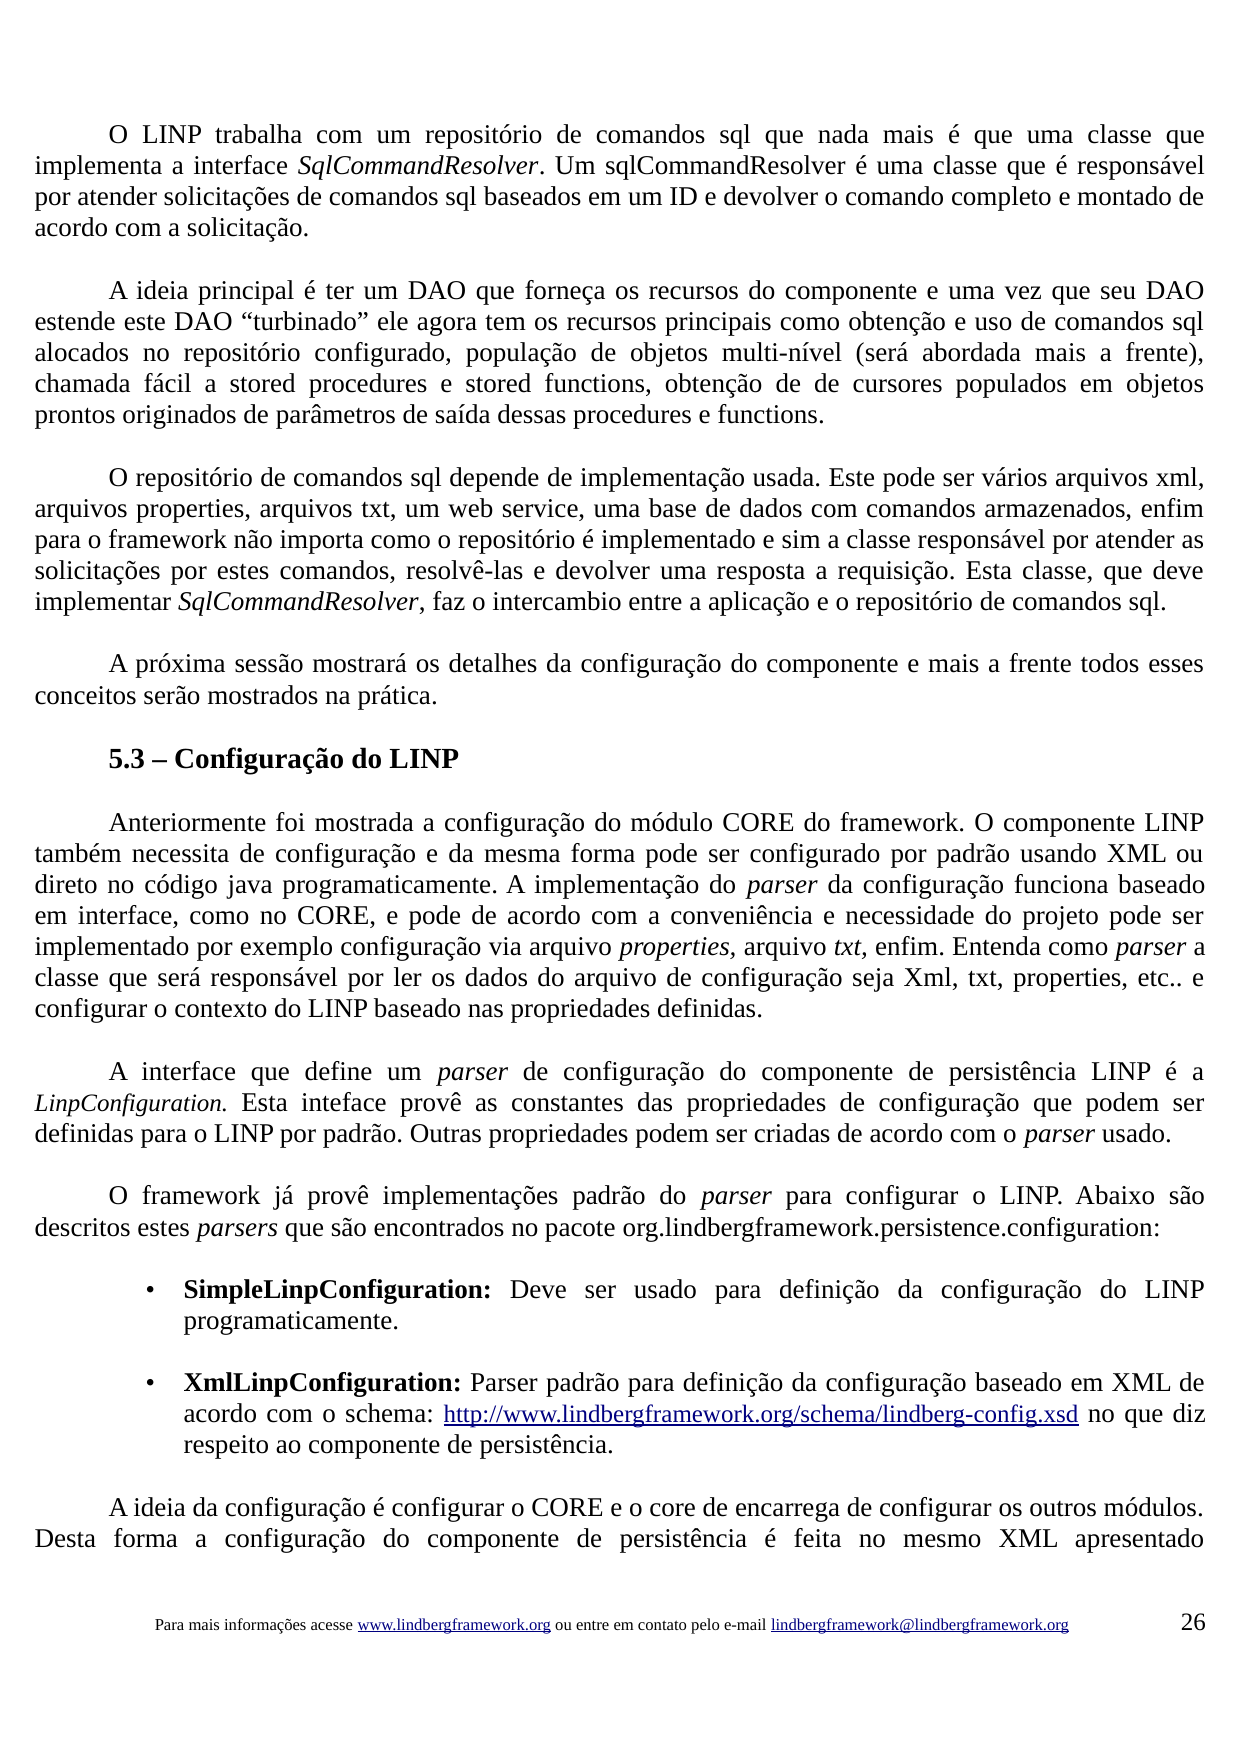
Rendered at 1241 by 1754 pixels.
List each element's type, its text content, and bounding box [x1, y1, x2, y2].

text Anteriormente foi mostrada a configuração do módulo CORE do framework. O componente LINP também necessita de configuração e da mesma forma pode ser configurado por padrão usando XML ou direto no código java programaticamente. A implementação do parser da configuração funciona baseado em interface, como no CORE, e pode de acordo com a conveniência e necessidade do projeto pode ser implementado por exemplo configuração via arquivo properties, arquivo txt, enfim. Entenda como parser a classe que será responsável por ler os dados do arquivo de configuração seja Xml, txt, properties, etc.. e configurar o contexto do LINP baseado nas propriedades definidas. [34, 806, 1206, 1024]
text O framework já provê implementações padrão do parser para configurar o LINP. Abaixo são descritos estes parsers que são encontrados no pacote org.lindbergframework.persistence.configuration: [34, 1179, 1206, 1242]
list XmlLinpConfiguration: Parser padrão para definição da configuração baseado em XML de acordo com o schema: http://www.lindbergframework.org/schema/lindberg-config.xsd no que diz respeito ao componente de persistência. [146, 1366, 1206, 1460]
text A ideia da configuração é configurar o CORE e o core de encarrega de configurar os outros módulos. Desta forma a configuração do componente de persistência é feita no mesmo XML apresentado [34, 1491, 1206, 1553]
list SimpleLinpConfiguration: Deve ser usado para definição da configuração do LINP programaticamente. [146, 1273, 1206, 1335]
text 5.3 – Configuração do LINP [34, 741, 1206, 774]
text A ideia principal é ter um DAO que forneça os recursos do componente e uma vez que seu DAO estende este DAO “turbinado” ele agora tem os recursos principais como obtenção e uso de comandos sql alocados no repositório configurado, população de objetos multi-nível (será abordada mais a frente), chamada fácil a stored procedures e stored functions, obtenção de de cursores populados em objetos prontos originados de parâmetros de saída dessas procedures e functions. [34, 274, 1206, 429]
text O LINP trabalha com um repositório de comandos sql que nada mais é que uma classe que implementa a interface SqlCommandResolver. Um sqlCommandResolver é uma classe que é responsável por atender solicitações de comandos sql baseados em um ID e devolver o comando completo e montado de acordo com a solicitação. [34, 118, 1206, 243]
text O repositório de comandos sql depende de implementação usada. Este pode ser vários arquivos xml, arquivos properties, arquivos txt, um web service, uma base de dados com comandos armazenados, enfim para o framework não importa como o repositório é implementado e sim a classe responsável por atender as solicitações por estes comandos, resolvê-las e devolver uma resposta a requisição. Esta classe, que deve implementar SqlCommandResolver, faz o intercambio entre a aplicação e o repositório de comandos sql. [34, 461, 1206, 616]
text A próxima sessão mostrará os detalhes da configuração do componente e mais a frente todos esses conceitos serão mostrados na prática. [34, 648, 1206, 710]
text A interface que define um parser de configuração do componente de persistência LINP é a LinpConfiguration. Esta inteface provê as constantes das propriedades de configuração que podem ser definidas para o LINP por padrão. Outras propriedades podem ser criadas de acordo com o parser usado. [34, 1055, 1206, 1148]
